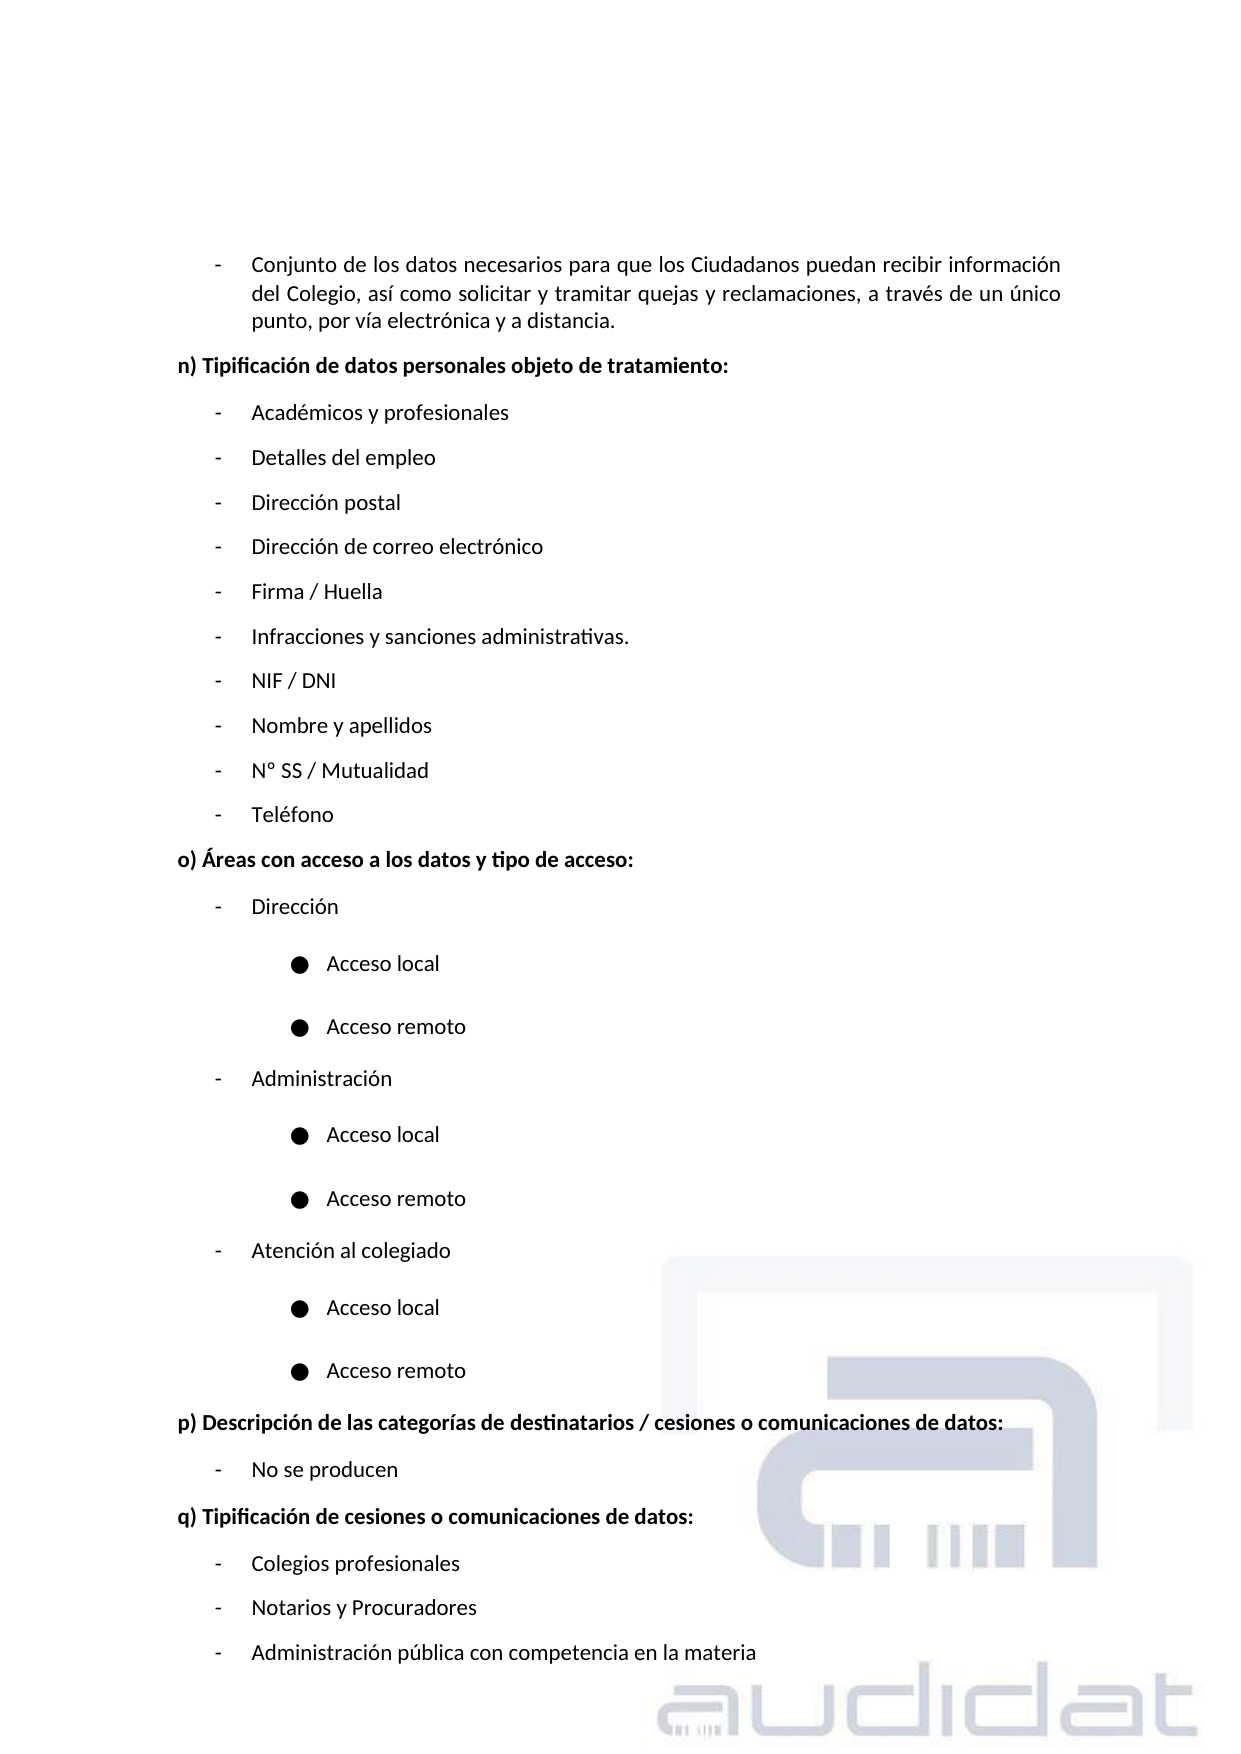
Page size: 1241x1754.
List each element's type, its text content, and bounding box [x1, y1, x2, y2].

list Conjunto de los datos necesarios para que los Ciudadanos puedan recibir información del Colegio, así como solicitar y tramitar quejas y reclamaciones, a través de un único punto, por vía electrónica y a distancia. [214, 251, 1063, 335]
list Acceso local [289, 1109, 1226, 1156]
list Acceso remoto [289, 1001, 1226, 1047]
list Acceso local [289, 1281, 1226, 1328]
list Atención al colegiado [214, 1236, 1226, 1264]
list Detalles del empleo [214, 443, 1226, 471]
list Dirección de correo electrónico [214, 532, 1226, 561]
picture [640, 1577, 1215, 1593]
subtitle Áreas con acceso a los datos y tipo de acceso: [177, 845, 1226, 873]
list Teléfono [214, 801, 1226, 829]
list Nº SS / Mutualidad [214, 756, 1226, 784]
subtitle Tipificación de cesiones o comunicaciones de datos: [177, 1502, 1226, 1530]
list Académicos y profesionales [214, 398, 1226, 426]
subtitle Descripción de las categorías de destinatarios / cesiones o comunicaciones de datos: [177, 1408, 1226, 1436]
list Notarios y Procuradores [214, 1593, 1226, 1622]
list Acceso local [289, 937, 1226, 984]
list NIF / DNI [214, 667, 1226, 695]
list Dirección [214, 892, 1226, 920]
picture [640, 1666, 1215, 1754]
list No se producen [214, 1455, 1226, 1483]
picture [640, 1264, 1215, 1281]
picture [640, 1436, 1215, 1455]
list Infracciones y sanciones administrativas. [214, 622, 1226, 650]
list Dirección postal [214, 488, 1226, 516]
subtitle Tipificación de datos personales objeto de tratamiento: [177, 351, 1226, 379]
picture [640, 1622, 1215, 1638]
list Colegios profesionales [214, 1549, 1226, 1577]
list Acceso remoto [289, 1173, 1226, 1220]
picture [640, 1392, 1215, 1408]
list Administración [214, 1064, 1226, 1092]
picture [640, 1483, 1215, 1502]
list Nombre y apellidos [214, 711, 1226, 739]
list Firma / Huella [214, 577, 1226, 605]
list Administración pública con competencia en la materia [214, 1638, 1226, 1666]
picture [640, 1530, 1215, 1549]
picture [640, 1328, 1215, 1344]
list Acceso remoto [289, 1344, 1226, 1392]
